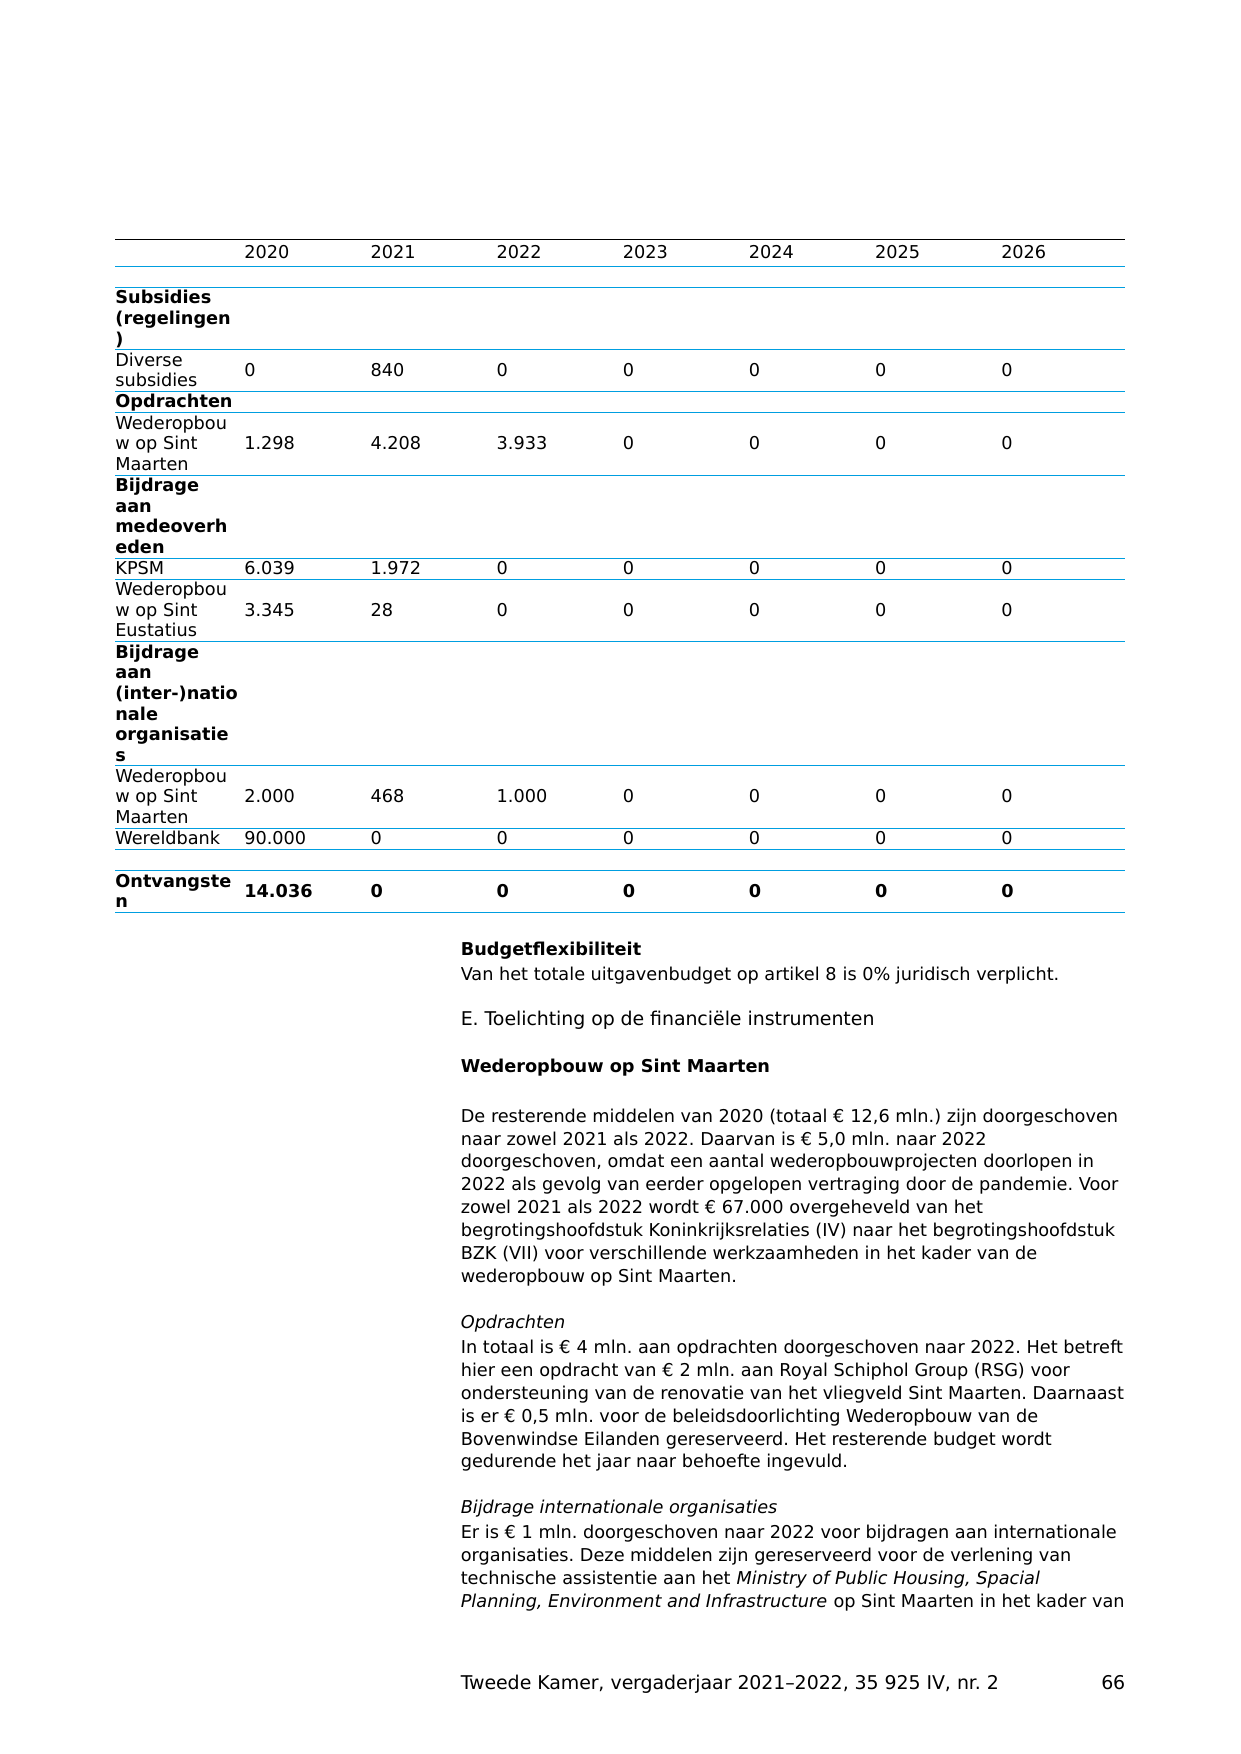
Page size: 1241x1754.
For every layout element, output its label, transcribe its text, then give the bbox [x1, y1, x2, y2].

table_cell [241, 476, 367, 557]
table_cell 0 [872, 766, 998, 828]
table_cell [746, 642, 872, 765]
table_cell 0 [746, 871, 872, 912]
table_cell Opdrachten [115, 392, 241, 412]
table_cell [746, 267, 872, 287]
table_cell 2025 [872, 240, 998, 266]
text Er is € 1 mln. doorgeschoven naar 2022 voor bijdragen aan internationale organisaties. Deze middelen zijn gereserveerd voor de verlening van technische assistentie aan het Ministry of Public Housing, Spacial Planning, Environment and Infrastructure op Sint Maarten in het kader van [461, 1520, 1125, 1612]
table_cell [494, 267, 620, 287]
table_cell 4.208 [368, 413, 493, 474]
table_cell 0 [998, 871, 1125, 912]
table_cell [241, 850, 367, 870]
table_cell 1.000 [494, 766, 620, 828]
table_cell [746, 850, 872, 870]
table_cell [494, 288, 620, 349]
table_cell [872, 642, 998, 765]
table_cell [241, 288, 367, 349]
table_cell 3.933 [494, 413, 620, 474]
table_cell 0 [494, 559, 620, 579]
table_cell 0 [998, 350, 1125, 391]
table_cell [872, 850, 998, 870]
table_cell 0 [620, 559, 746, 579]
table_cell 0 [746, 350, 872, 391]
table_cell [241, 642, 367, 765]
table_cell [746, 392, 872, 412]
table_cell 6.039 [241, 559, 367, 579]
table_cell 0 [620, 829, 746, 849]
table_cell 0 [872, 580, 998, 641]
table_cell 0 [872, 413, 998, 474]
table_cell 0 [494, 580, 620, 641]
table_cell 0 [620, 413, 746, 474]
table_cell 0 [872, 829, 998, 849]
table_cell 2021 [368, 240, 493, 266]
table_cell [998, 288, 1125, 349]
text Wederopbouw op Sint Maarten [461, 1054, 1125, 1077]
table_cell Bijdrage aan medeoverheden [115, 476, 241, 557]
table_cell [241, 392, 367, 412]
table_cell 0 [746, 766, 872, 828]
table_cell 0 [746, 580, 872, 641]
table_cell 0 [998, 580, 1125, 641]
table_cell 840 [368, 350, 493, 391]
table_cell [998, 850, 1125, 870]
table_cell [368, 267, 493, 287]
table_cell 0 [620, 350, 746, 391]
table_cell [620, 392, 746, 412]
table_cell KPSM [115, 559, 241, 579]
table_cell 2.000 [241, 766, 367, 828]
table_cell [998, 642, 1125, 765]
table_cell 1.298 [241, 413, 367, 474]
table_cell 2023 [620, 240, 746, 266]
table_cell [368, 850, 493, 870]
table_cell [494, 392, 620, 412]
table_cell 14.036 [241, 871, 367, 912]
text Bijdrage internationale organisaties [461, 1495, 1125, 1518]
table_cell 0 [620, 766, 746, 828]
text Van het totale uitgavenbudget op artikel 8 is 0% juridisch verplicht. [461, 962, 1125, 985]
table_cell 0 [368, 871, 493, 912]
table_cell 0 [872, 871, 998, 912]
text In totaal is € 4 mln. aan opdrachten doorgeschoven naar 2022. Het betreft hier een opdracht van € 2 mln. aan Royal Schiphol Group (RSG) voor ondersteuning van de renovatie van het vliegveld Sint Maarten. Daarnaast is er € 0,5 mln. voor de beleidsdoorlichting Wederopbouw van de Bovenwindse Eilanden gereserveerd. Het resterende budget wordt gedurende het jaar naar behoefte ingevuld. [461, 1335, 1125, 1472]
table_cell 90.000 [241, 829, 367, 849]
table_cell 0 [998, 559, 1125, 579]
text Budgetflexibiliteit [461, 937, 1125, 960]
table_cell [872, 476, 998, 557]
table_cell [998, 476, 1125, 557]
table_cell 0 [872, 559, 998, 579]
table_cell [494, 476, 620, 557]
table_cell 0 [746, 413, 872, 474]
table_cell Bijdrage aan (inter-)nationale organisaties [115, 642, 241, 765]
table_cell 0 [620, 580, 746, 641]
table_cell [368, 288, 493, 349]
table_cell [241, 267, 367, 287]
table_cell [494, 850, 620, 870]
table_cell Wederopbouw op Sint Maarten [115, 413, 241, 474]
table_cell [998, 267, 1125, 287]
table_cell 0 [494, 350, 620, 391]
table_cell [620, 267, 746, 287]
table_cell 0 [746, 829, 872, 849]
table_cell 468 [368, 766, 493, 828]
table_cell [620, 850, 746, 870]
table_cell 0 [494, 829, 620, 849]
table_cell [872, 288, 998, 349]
table_cell [872, 267, 998, 287]
table_cell Wederopbouw op Sint Eustatius [115, 580, 241, 641]
table_cell [620, 288, 746, 349]
table_cell 1.972 [368, 559, 493, 579]
table_cell 0 [620, 871, 746, 912]
table_cell 0 [998, 766, 1125, 828]
table_cell 0 [494, 871, 620, 912]
text De resterende middelen van 2020 (totaal € 12,6 mln.) zijn doorgeschoven naar zowel 2021 als 2022. Daarvan is € 5,0 mln. naar 2022 doorgeschoven, omdat een aantal wederopbouwprojecten doorlopen in 2022 als gevolg van eerder opgelopen vertraging door de pandemie. Voor zowel 2021 als 2022 wordt € 67.000 overgeheveld van het begrotingshoofdstuk Koninkrijksrelaties (IV) naar het begrotingshoofdstuk BZK (VII) voor verschillende werkzaamheden in het kader van de wederopbouw op Sint Maarten. [461, 1104, 1125, 1287]
title E. Toelichting op de financiële instrumenten [461, 1008, 1125, 1030]
table_cell [620, 642, 746, 765]
table_cell [998, 392, 1125, 412]
table_cell [746, 288, 872, 349]
table_cell [620, 476, 746, 557]
table_cell 0 [746, 559, 872, 579]
table_cell 3.345 [241, 580, 367, 641]
table_cell [115, 267, 241, 287]
table_cell 2020 [241, 240, 367, 266]
table_cell [115, 240, 241, 266]
table_cell Subsidies (regelingen) [115, 288, 241, 349]
table_cell 2022 [494, 240, 620, 266]
table_cell 28 [368, 580, 493, 641]
table_cell 0 [872, 350, 998, 391]
table_cell 2026 [998, 240, 1125, 266]
table_cell [368, 392, 493, 412]
table_cell 0 [998, 413, 1125, 474]
table_cell 0 [241, 350, 367, 391]
table_header Tabel 15 Budgettaire gevolgen van beleid artikel 8 Wederopbouw Bovenwindse Eilanden (bedragen x € 1.000) [115, 191, 1125, 239]
text Opdrachten [461, 1310, 1125, 1333]
table_cell 0 [368, 829, 493, 849]
table_cell [872, 392, 998, 412]
table_cell 0 [998, 829, 1125, 849]
table_cell [368, 642, 493, 765]
table_cell [494, 642, 620, 765]
table_cell Diverse subsidies [115, 350, 241, 391]
table_cell [115, 850, 241, 870]
table_cell Wereldbank [115, 829, 241, 849]
table_cell Ontvangsten [115, 871, 241, 912]
table_cell 2024 [746, 240, 872, 266]
table_cell Wederopbouw op Sint Maarten [115, 766, 241, 828]
table_cell [746, 476, 872, 557]
table_cell [368, 476, 493, 557]
